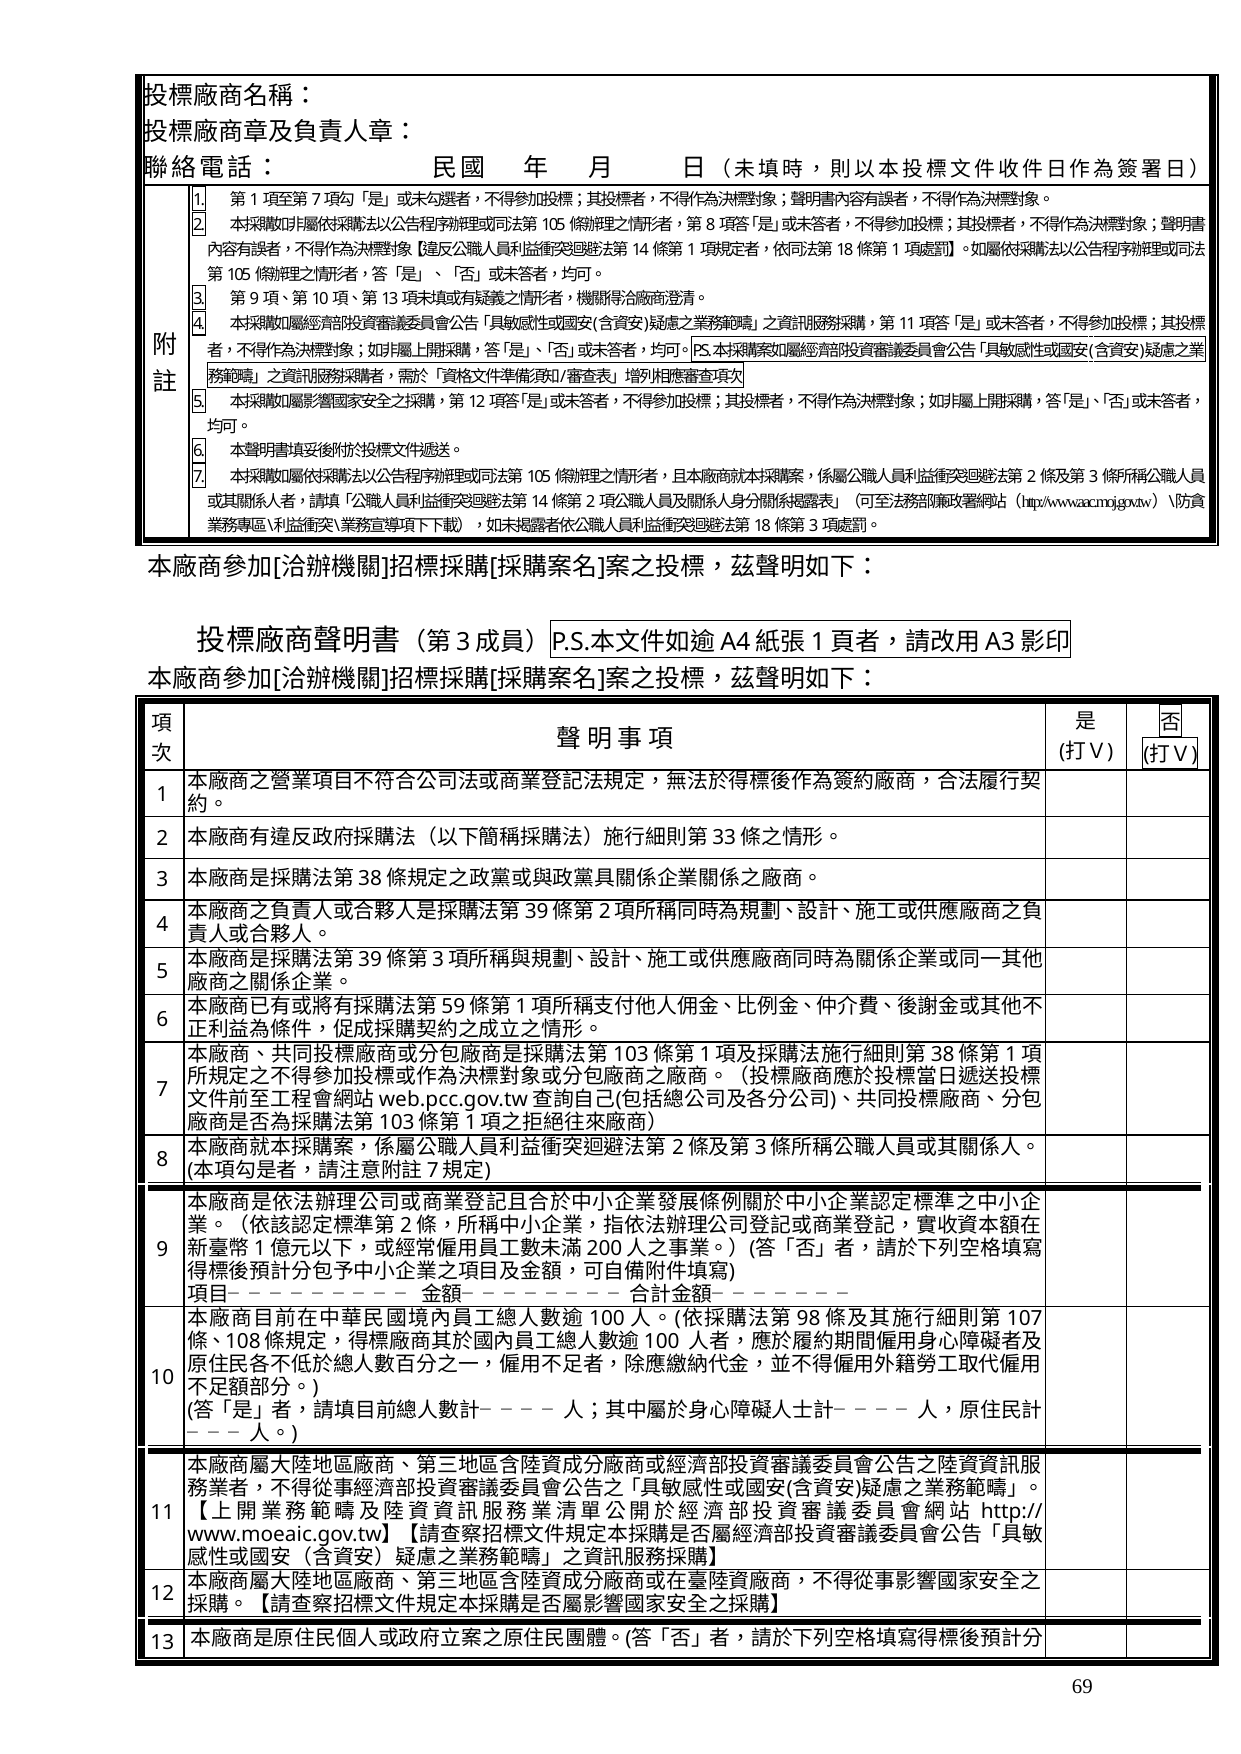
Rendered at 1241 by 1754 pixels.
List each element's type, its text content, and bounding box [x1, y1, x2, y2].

table_cell 本廠商就本採購案，係屬公職人員利益衝突迴避法第2條及第3條所稱公職人員或其關係人。(本項勾是者，請注意附註7規定) [185, 1136, 1045, 1182]
table_cell [1046, 1570, 1126, 1616]
table_cell [1046, 1625, 1126, 1657]
table_cell [1046, 1454, 1126, 1569]
table_cell 10 [145, 1307, 183, 1445]
table_cell 投標廠商名稱： 投標廠商章及負責人章： 聯絡電話： 民國 年 月 日（未填時，則以本投標文件收件日作為簽署日） [145, 76, 1209, 184]
table_cell 2 [145, 817, 183, 858]
table_cell [1127, 1445, 1212, 1569]
table_cell [1127, 1043, 1209, 1134]
table_cell [1127, 1307, 1209, 1445]
table_cell [1127, 1570, 1209, 1616]
table_cell 附 註 [145, 186, 188, 537]
table_cell 5 [145, 948, 183, 994]
table_cell 本廠商之營業項目不符合公司法或商業登記法規定，無法於得標後作為簽約廠商，合法履行契約。 [185, 771, 1045, 816]
table_cell 本廠商已有或將有採購法第59條第1項所稱支付他人佣金、比例金、仲介費、後謝金或其他不正利益為條件，促成採購契約之成立之情形。 [185, 995, 1045, 1041]
table_cell [1127, 1182, 1212, 1306]
table_cell [1127, 859, 1209, 899]
table_header 聲 明 事 項 [185, 704, 1045, 769]
table_cell 本廠商是採購法第38條規定之政黨或與政黨具關係企業關係之廠商。 [185, 859, 1045, 899]
text 投標廠商聲明書（第3成員）P.S.本文件如逾A4紙張1頁者，請改用A3影印 [148, 616, 1120, 659]
table_header 否 (打Ｖ) [1182, 704, 1209, 769]
table_cell 本廠商之負責人或合夥人是採購法第39條第2項所稱同時為規劃、設計、施工或供應廠商之負責人或合夥人。 [185, 901, 1045, 946]
table_cell [1127, 817, 1209, 858]
table_cell [1046, 771, 1126, 816]
table_header 否 (打Ｖ) [1160, 705, 1181, 736]
text 本廠商參加[洽辦機關]招標採購[採購案名]案之投標，茲聲明如下： [148, 546, 1092, 582]
table_cell 8 [145, 1136, 183, 1182]
table_cell 本廠商目前在中華民國境內員工總人數逾100人。(依採購法第98條及其施行細則第107條、108條規定，得標廠商其於國內員工總人數逾100人者，應於履約期間僱用身心障礙者及原住民各不低於總人數百分之一，僱用不足者，除應繳納代金，並不得僱用外籍勞工取代僱用不足額部分。) (答「是」者，請填目前總人數計╴╴╴╴人；其中屬於身心障礙人士計╴╴╴╴人，原住民計╴╴╴人。) [185, 1307, 1045, 1445]
table_cell 13 [140, 1616, 183, 1657]
table_cell [1127, 901, 1209, 946]
table_cell 6 [145, 995, 183, 1041]
table_cell [1046, 901, 1126, 946]
table_cell [1127, 995, 1209, 1041]
table_cell [1046, 995, 1126, 1041]
table_cell 本廠商是依法辦理公司或商業登記且合於中小企業發展條例關於中小企業認定標準之中小企業。（依該認定標準第2條，所稱中小企業，指依法辦理公司登記或商業登記，實收資本額在新臺幣1億元以下，或經常僱用員工數未滿200人之事業。）(答「否」者，請於下列空格填寫得標後預計分包予中小企業之項目及金額，可自備附件填寫) 項目╴╴╴╴╴╴╴╴╴ 金額╴╴╴╴╴╴╴╴合計金額╴╴╴╴╴╴╴ [185, 1191, 1045, 1306]
table_cell 7 [145, 1043, 183, 1134]
table_header 是 (打Ｖ) [1046, 704, 1126, 769]
table_cell [1046, 1043, 1126, 1134]
table_cell 本廠商有違反政府採購法（以下簡稱採購法）施行細則第33條之情形。 [185, 817, 1045, 858]
table_cell 3 [145, 859, 183, 899]
table_cell [1046, 859, 1126, 899]
table_cell 第1項至第7 項勾「是」或未勾選者，不得參加投標；其投標者，不得作為決標對象；聲明書內容有誤者，不得作為決標對象。 本採購如非屬依採購法以公告程序辦理或同法第105條辦理之情形者，第8項答「是」或未答者，不得參加投標；其投標者，不得作為決標對象；聲明書內容有誤者，不得作為決標對象【違反公職人員利益衝突迴避法第14條第1項規定者，依同法第18條第1項處罰】。如屬依採購法以公告程序辦理或同法第105條辦理之情形者，答「是」、「否」或未答者，均可。 第9項、第10項、第13項未填或有疑義之情形者，機關得洽廠商澄清。 本採購如屬經濟部投資審議委員會公告「具敏感性或國安(含資安)疑慮之業務範疇」之資訊服務採購，第11項答「是」或未答者，不得參加投標；其投標者，不得作為決標對象；如非屬上開採購，答「是」、「否」或未答者，均可。P.S.本採購案如屬經濟部投資審議委員會公告「具敏感性或國安(含資安)疑慮之業務範疇」之資訊服務採購者，需於「資格文件準備須知/審查表」增列相應審查項次 本採購如屬影響國家安全之採購，第12項答「是」或未答者，不得參加投標；其投標者，不得作為決標對象；如非屬上開採購，答「是」、「否」或未答者，均可。 本聲明書填妥後附於投標文件遞送。 本採購如屬依採購法以公告程序辦理或同法第105條辦理之情形者，且本廠商就本採購案，係屬公職人員利益衝突迴避法第2條及第3條所稱公職人員或其關係人者，請填「公職人員利益衝突迴避法第14條第2項公職人員及關係人身分關係揭露表」（可至法務部廉政署網站（http://www.aac.moj.gov.tw）\防貪業務專區\利益衝突\業務宣導項下下載），如未揭露者依公職人員利益衝突迴避法第18條第3項處罰。 [190, 186, 1209, 537]
table_cell 本廠商是採購法第39條第3項所稱與規劃、設計、施工或供應廠商同時為關係企業或同一其他廠商之關係企業。 [185, 948, 1045, 994]
table_cell 1 [145, 771, 183, 816]
table_cell [1046, 1307, 1126, 1445]
table_header 否 (打Ｖ) [1143, 738, 1197, 768]
table_cell 本廠商是原住民個人或政府立案之原住民團體。(答「否」者，請於下列空格填寫得標後預計分 [185, 1625, 1045, 1657]
table_cell 本廠商屬大陸地區廠商、第三地區含陸資成分廠商或在臺陸資廠商，不得從事影響國家安全之採購。【請查察招標文件規定本採購是否屬影響國家安全之採購】 [185, 1570, 1045, 1616]
table_cell [1127, 1616, 1212, 1657]
table_cell 4 [145, 901, 183, 946]
table_cell [1127, 948, 1209, 994]
table_cell [1127, 771, 1209, 816]
table_cell 11 [140, 1445, 183, 1569]
table_cell [1046, 1191, 1126, 1306]
table_cell 本廠商、共同投標廠商或分包廠商是採購法第103條第1項及採購法施行細則第38條第1項所規定之不得參加投標或作為決標對象或分包廠商之廠商。（投標廠商應於投標當日遞送投標文件前至工程會網站web.pcc.gov.tw查詢自己(包括總公司及各分公司)、共同投標廠商、分包廠商是否為採購法第103條第1項之拒絕往來廠商） [185, 1043, 1045, 1134]
table_cell [1046, 948, 1126, 994]
table_header 否 (打Ｖ) [1127, 704, 1159, 769]
table_cell [1046, 1136, 1126, 1182]
table_cell [1046, 817, 1126, 858]
table_header 項 次 [145, 704, 183, 769]
table_cell [1127, 1136, 1209, 1182]
table_cell 12 [145, 1570, 183, 1616]
table_cell 9 [140, 1182, 183, 1306]
text 本廠商參加[洽辦機關]招標採購[採購案名]案之投標，茲聲明如下： [148, 659, 1092, 695]
table_cell 本廠商屬大陸地區廠商、第三地區含陸資成分廠商或經濟部投資審議委員會公告之陸資資訊服務業者，不得從事經濟部投資審議委員會公告之「具敏感性或國安(含資安)疑慮之業務範疇」。【上開業務範疇及陸資資訊服務業清單公開於經濟部投資審議委員會網站http://www.moeaic.gov.tw】【請查察招標文件規定本採購是否屬經濟部投資審議委員會公告「具敏感性或國安（含資安）疑慮之業務範疇」之資訊服務採購】 [185, 1454, 1045, 1569]
